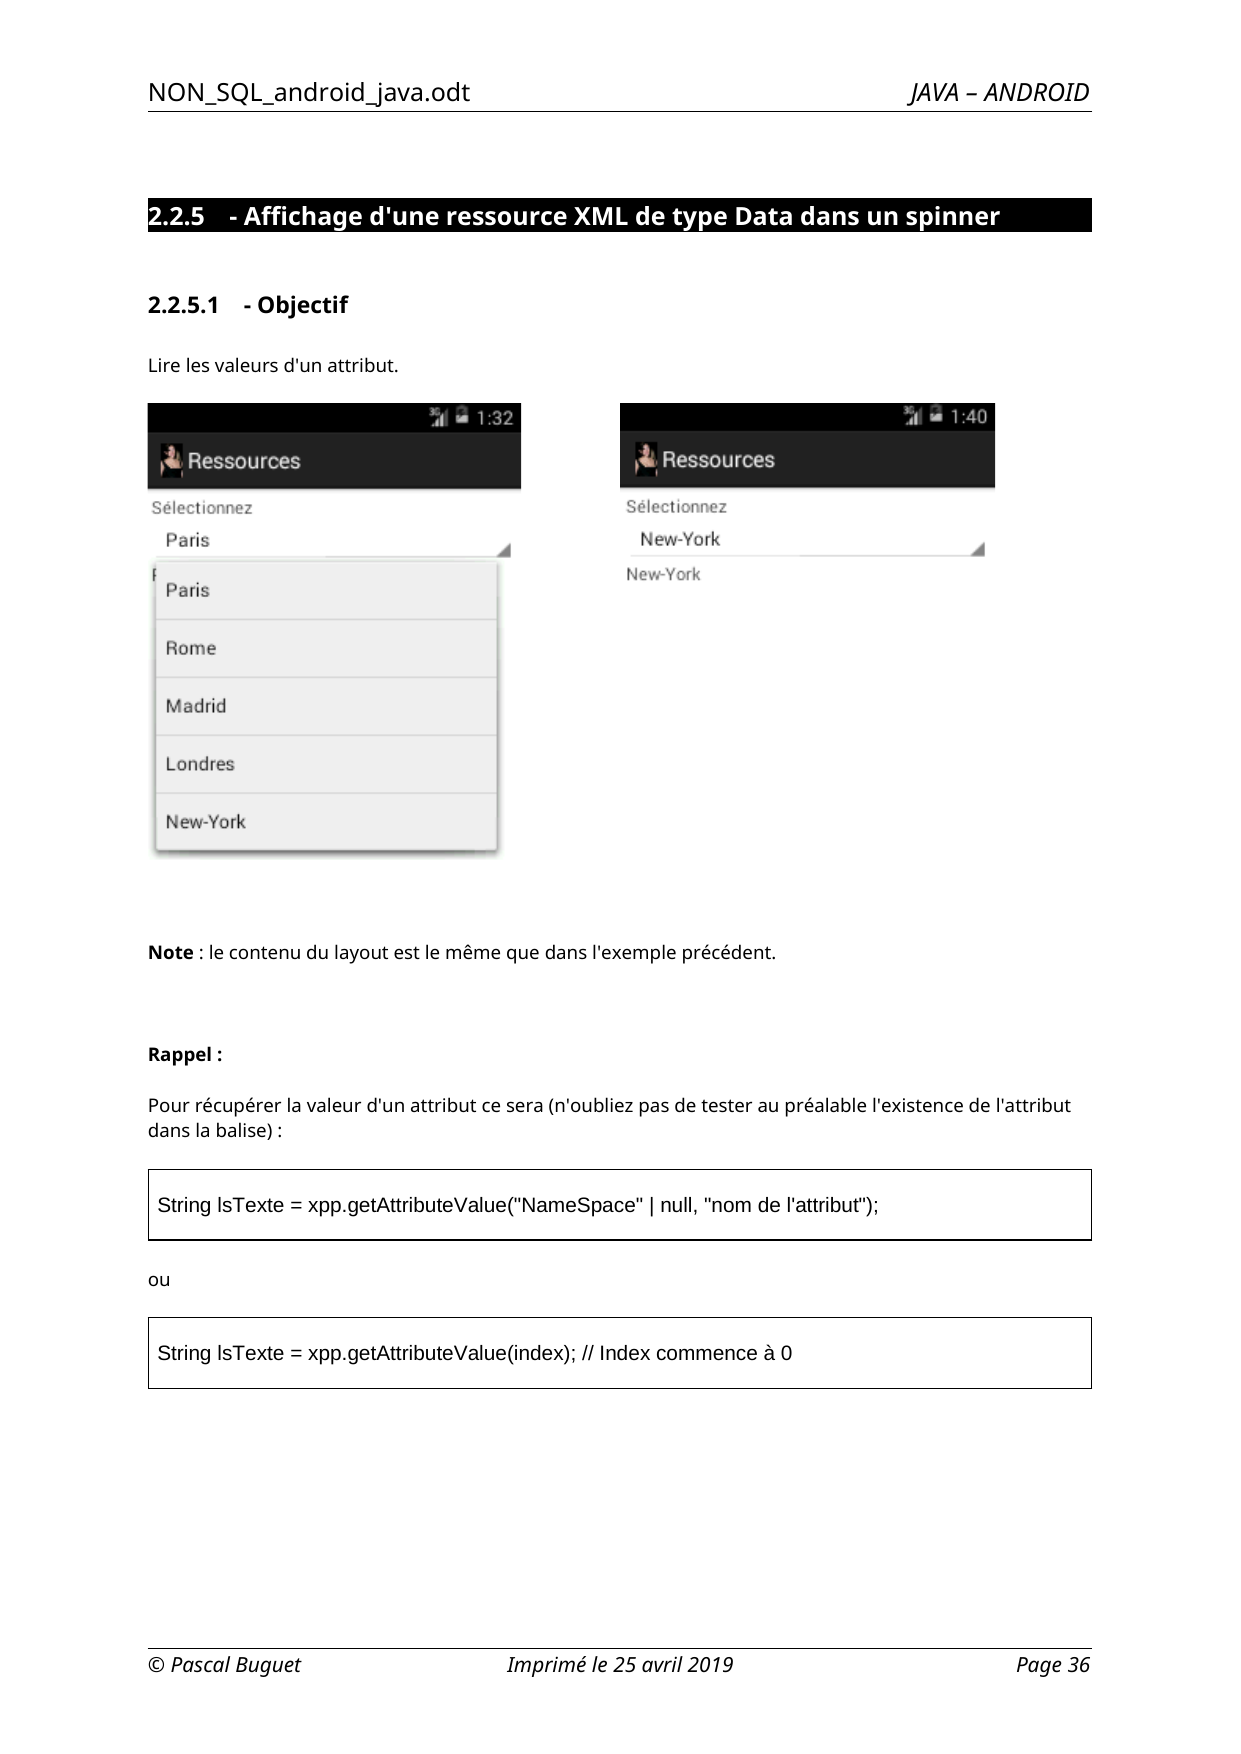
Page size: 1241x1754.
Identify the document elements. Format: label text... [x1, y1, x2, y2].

text Lire les valeurs d'un attribut. [148, 352, 1092, 378]
text Pour récupérer la valeur d'un attribut ce sera (n'oubliez pas de tester au préalable l'existence de l'attribut dans la balise) : [148, 1092, 1092, 1143]
subtitle - Objectif [148, 289, 1092, 320]
table_header [620, 403, 1092, 862]
picture [620, 403, 996, 604]
text ou [148, 1266, 1092, 1292]
table_header [522, 403, 620, 862]
picture [147, 403, 522, 863]
text Rappel : [148, 1041, 1092, 1067]
text String lsTexte = xpp.getAttributeValue("NameSpace" | null, "nom de l'attribut"); [149, 1170, 1091, 1239]
text String lsTexte = xpp.getAttributeValue(index); // Index commence à 0 [149, 1318, 1091, 1388]
subtitle - Affichage d'une ressource XML de type Data dans un spinner [148, 198, 1092, 232]
text Note : le contenu du layout est le même que dans l'exemple précédent. [148, 939, 1092, 964]
